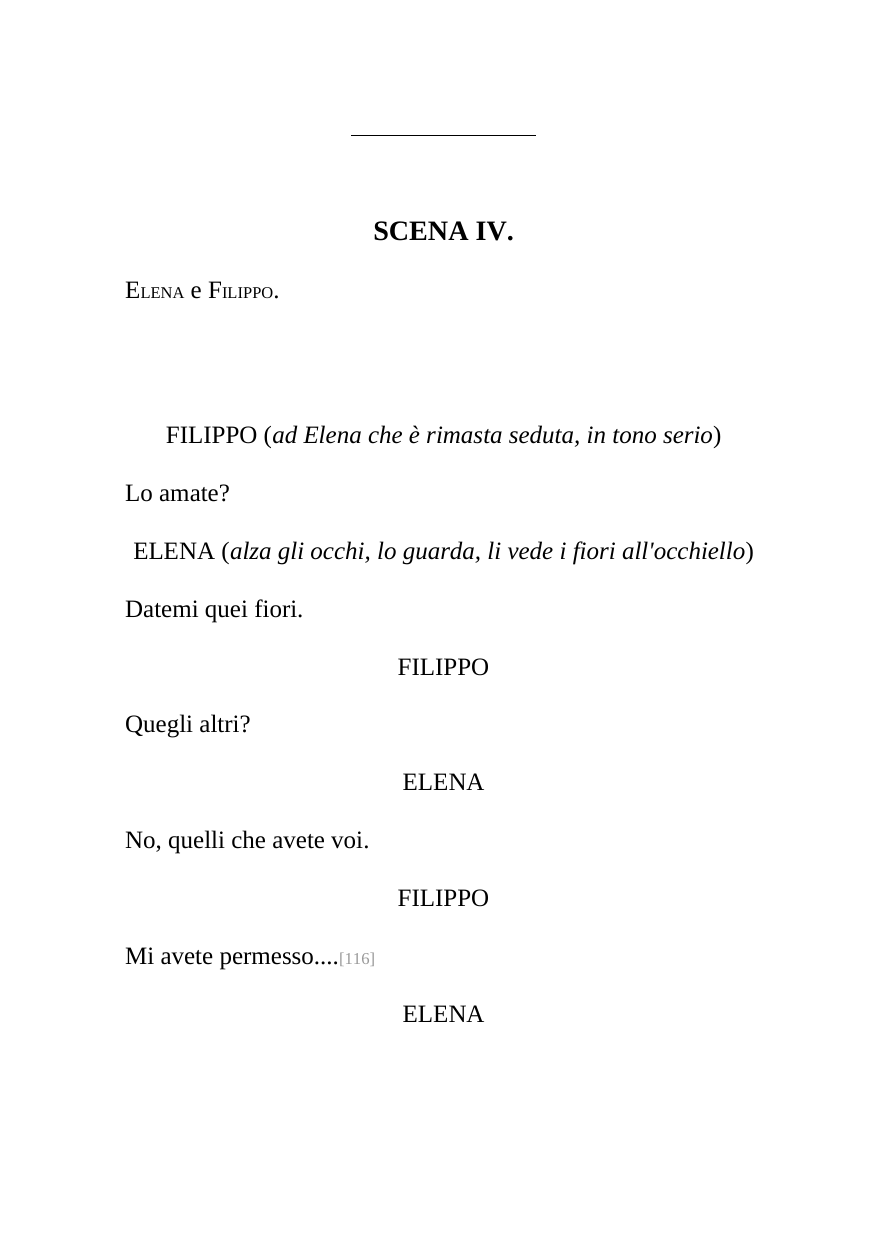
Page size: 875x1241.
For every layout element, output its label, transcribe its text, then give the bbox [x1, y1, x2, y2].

text ELENA [125, 767, 762, 796]
subtitle SCENA IV. [125, 214, 762, 246]
text Datemi quei fiori. [125, 594, 762, 622]
text ELENA (alza gli occhi, lo guarda, li vede i fiori all'occhiello) [125, 536, 762, 564]
text Quegli altri? [125, 709, 762, 738]
text FILIPPO [125, 652, 762, 680]
text Lo amate? [125, 478, 762, 507]
text No, quelli che avete voi. [125, 825, 762, 854]
text FILIPPO [125, 883, 762, 912]
text ELENA [125, 999, 762, 1028]
text Mi avete permesso....[116] [125, 941, 762, 970]
text Elena e Filippo. [125, 275, 762, 304]
text FILIPPO (ad Elena che è rimasta seduta, in tono serio) [125, 420, 762, 449]
